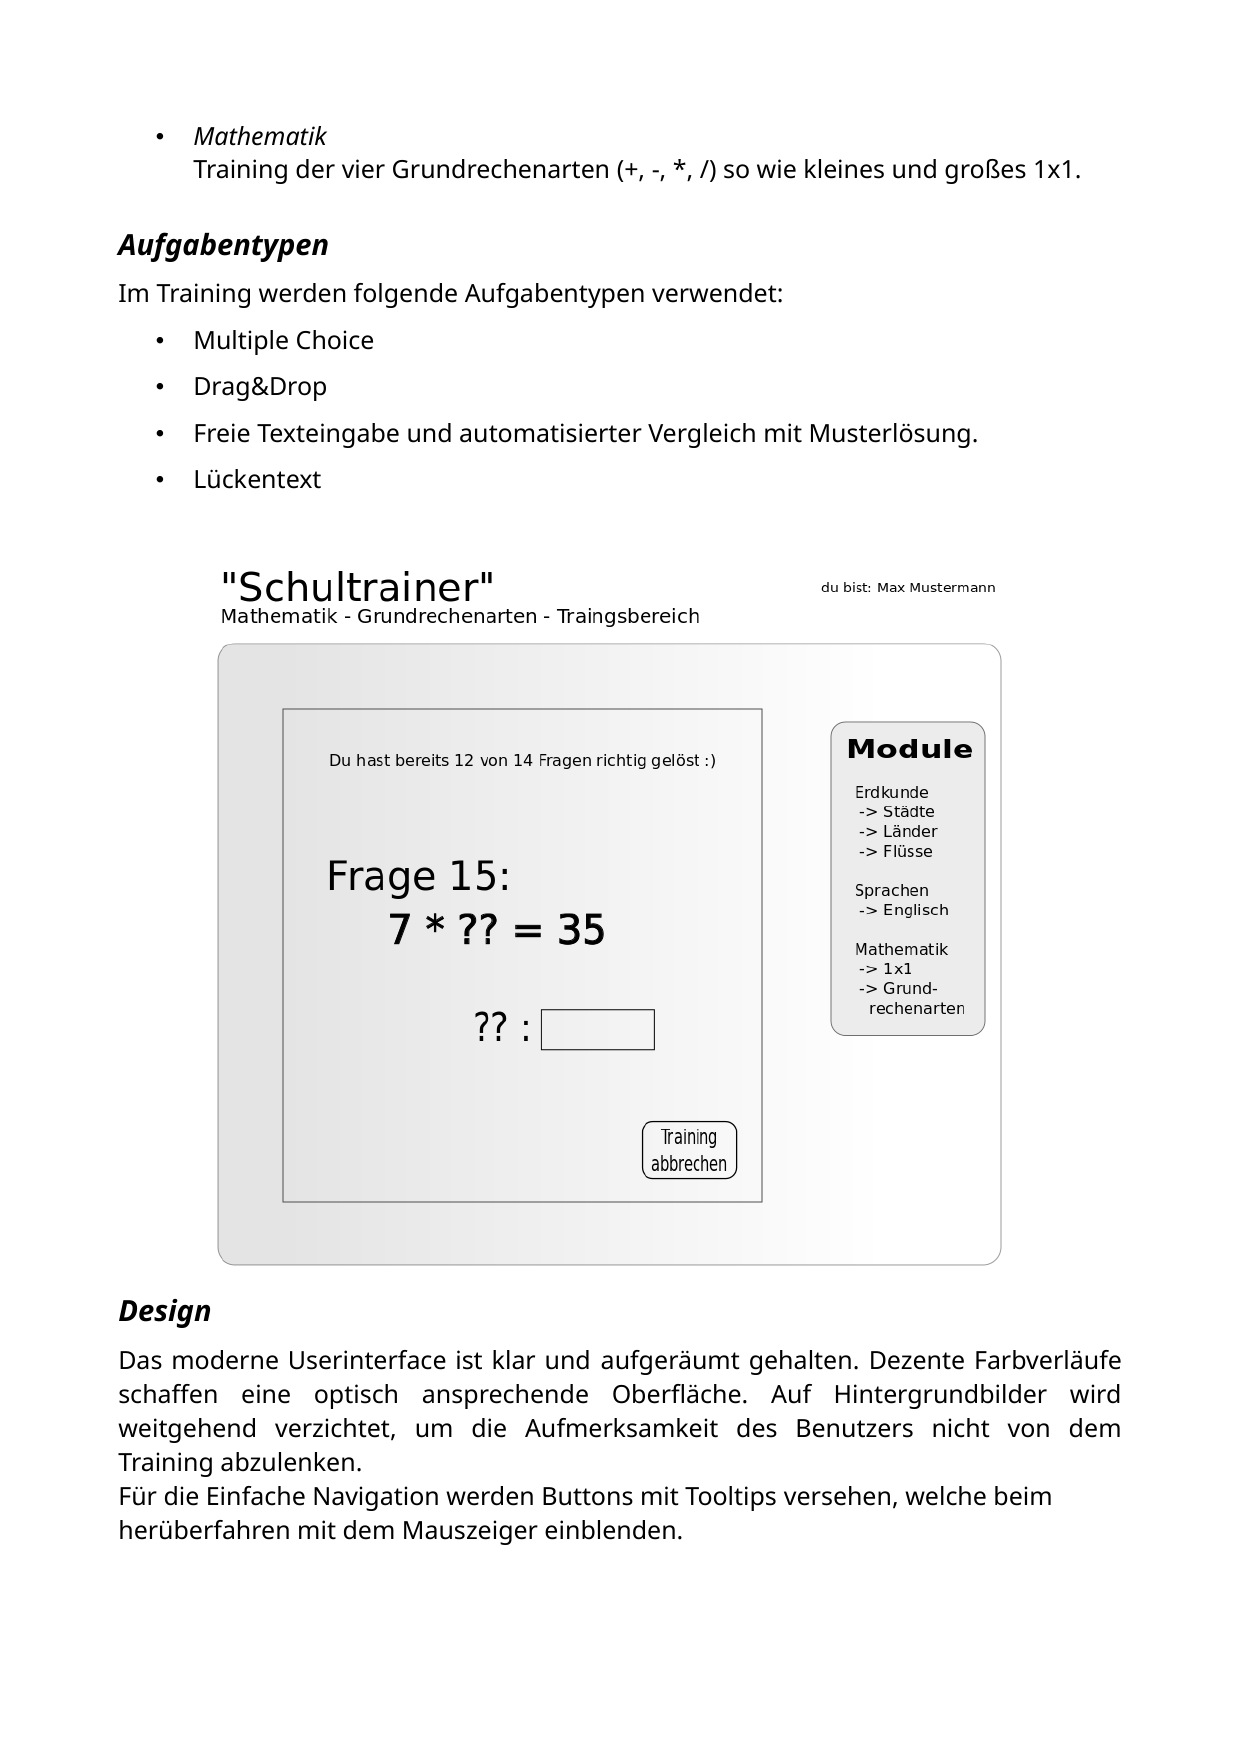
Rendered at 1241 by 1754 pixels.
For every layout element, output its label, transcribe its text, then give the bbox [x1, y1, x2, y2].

subtitle Design [118, 1291, 1122, 1330]
list Lückentext [156, 462, 1122, 496]
text Das moderne Userinterface ist klar und aufgeräumt gehalten. Dezente Farbverläufe schaffen eine optisch ansprechende Oberfläche. Auf Hintergrundbilder wird weitgehend verzichtet, um die Aufmerksamkeit des Benutzers nicht von dem Training abzulenken. [118, 1342, 1122, 1478]
list Mathematik Training der vier Grundrechenarten (+, -, *, /) so wie kleines und großes 1x1. [156, 118, 1122, 186]
text Für die Einfache Navigation werden Buttons mit Tooltips versehen, welche beim [118, 1478, 1122, 1513]
picture [117, 537, 1122, 1291]
subtitle [118, 531, 1122, 537]
text herüberfahren mit dem Mauszeiger einblenden. [118, 1513, 1122, 1547]
list Drag&Drop [156, 369, 1122, 403]
text Im Training werden folgende Aufgabentypen verwendet: [118, 276, 1122, 310]
list Multiple Choice [156, 322, 1122, 357]
list Freie Texteingabe und automatisierter Vergleich mit Musterlösung. [156, 416, 1122, 450]
subtitle Aufgabentypen [118, 224, 1122, 263]
